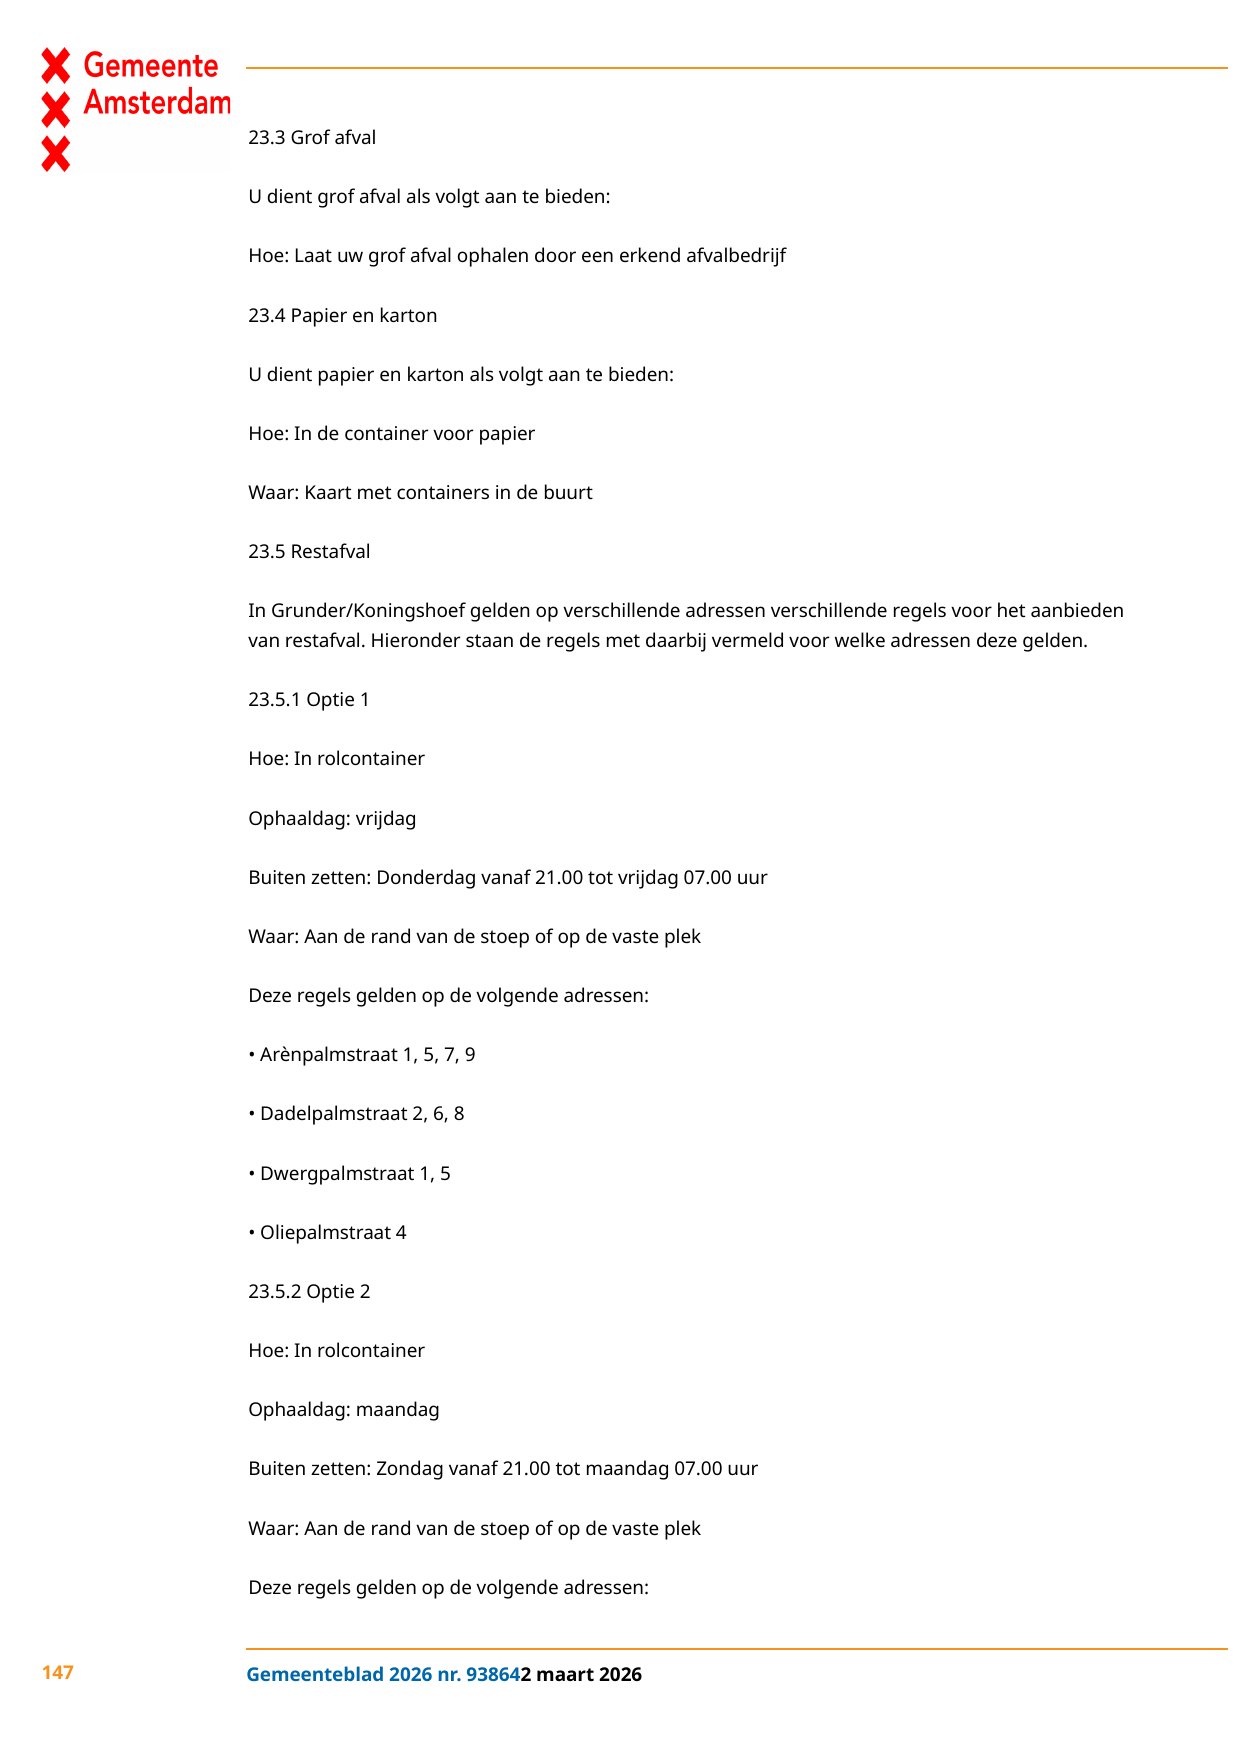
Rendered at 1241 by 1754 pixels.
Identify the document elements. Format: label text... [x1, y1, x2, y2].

text Deze regels gelden op de volgende adressen: [248, 1574, 1152, 1600]
text Buiten zetten: Zondag vanaf 21.00 tot maandag 07.00 uur [248, 1456, 1152, 1481]
text Hoe: In de container voor papier [248, 420, 1152, 446]
text • Dadelpalmstraat 2, 6, 8 [248, 1101, 1152, 1126]
text U dient papier en karton als volgt aan te bieden: [248, 361, 1152, 387]
text Buiten zetten: Donderdag vanaf 21.00 tot vrijdag 07.00 uur [248, 864, 1152, 890]
text 23.5.1 Optie 1 [248, 686, 1152, 712]
text • Oliepalmstraat 4 [248, 1219, 1152, 1245]
text Ophaaldag: vrijdag [248, 805, 1152, 831]
text Hoe: In rolcontainer [248, 746, 1152, 771]
text 23.3 Grof afval [248, 124, 1152, 150]
text U dient grof afval als volgt aan te bieden: [248, 183, 1152, 209]
text Waar: Aan de rand van de stoep of op de vaste plek [248, 1515, 1152, 1541]
text 23.5 Restafval [248, 538, 1152, 564]
text Hoe: In rolcontainer [248, 1337, 1152, 1363]
text Ophaaldag: maandag [248, 1396, 1152, 1422]
text In Grunder/Koningshoef gelden op verschillende adressen verschillende regels voor het aanbieden van restafval. Hieronder staan de regels met daarbij vermeld voor welke adressen deze gelden. [248, 598, 1152, 653]
text Hoe: Laat uw grof afval ophalen door een erkend afvalbedrijf [248, 243, 1152, 268]
text Waar: Aan de rand van de stoep of op de vaste plek [248, 923, 1152, 949]
picture [41, 47, 231, 172]
text 23.4 Papier en karton [248, 302, 1152, 328]
text • Arènpalmstraat 1, 5, 7, 9 [248, 1041, 1152, 1067]
text Waar: Kaart met containers in de buurt [248, 479, 1152, 505]
text Deze regels gelden op de volgende adressen: [248, 982, 1152, 1008]
text 23.5.2 Optie 2 [248, 1278, 1152, 1304]
text • Dwergpalmstraat 1, 5 [248, 1160, 1152, 1186]
